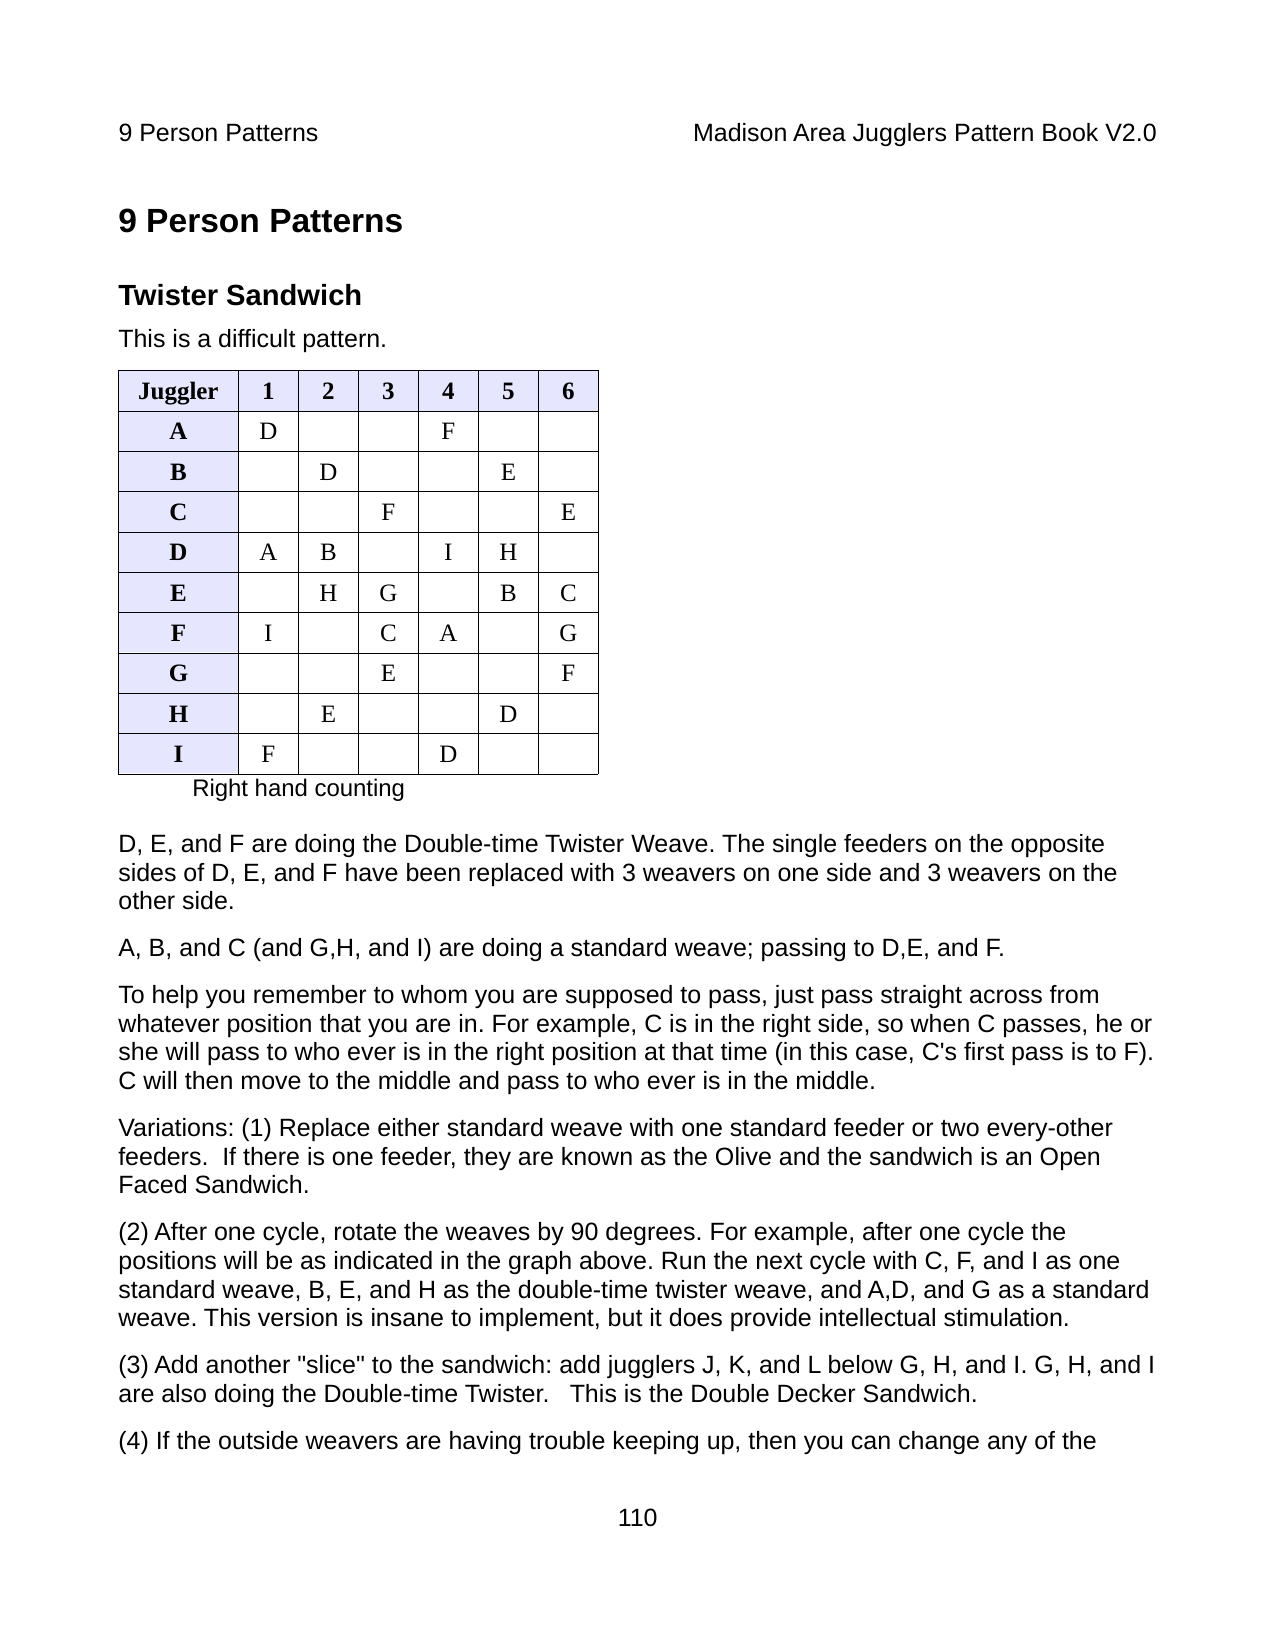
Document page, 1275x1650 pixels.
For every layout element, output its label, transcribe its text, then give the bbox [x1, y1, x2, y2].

table_cell [359, 694, 418, 733]
table_cell D [479, 694, 538, 733]
table_header 5 [479, 371, 538, 411]
table_cell E [539, 492, 598, 532]
table_cell E [299, 694, 358, 733]
table_header 6 [539, 371, 598, 411]
table_cell [479, 734, 538, 773]
table_cell [359, 533, 418, 572]
table_cell A [119, 412, 238, 451]
table_cell F [539, 654, 598, 693]
table_cell [419, 492, 478, 532]
table_cell [239, 452, 298, 491]
subtitle 9 Person Patterns [118, 201, 1157, 240]
table_cell [299, 654, 358, 693]
table_cell [299, 412, 358, 451]
table_cell I [239, 613, 298, 652]
table_cell C [119, 492, 238, 532]
table_header Juggler [119, 371, 238, 411]
table_cell [479, 654, 538, 693]
table_cell [239, 573, 298, 612]
table_cell [539, 734, 598, 773]
table_cell H [119, 694, 238, 733]
table_cell [299, 613, 358, 652]
table_cell A [239, 533, 298, 572]
table_cell E [119, 573, 238, 612]
text This is a difficult pattern. [118, 323, 1157, 352]
table_cell G [539, 613, 598, 652]
table_cell [359, 734, 418, 773]
table_cell I [119, 734, 238, 773]
table_cell D [239, 412, 298, 451]
table_cell C [359, 613, 418, 652]
table_cell [419, 573, 478, 612]
table_cell [299, 734, 358, 773]
table_header 2 [299, 371, 358, 411]
table_cell D [119, 533, 238, 572]
text (2) After one cycle, rotate the weaves by 90 degrees. For example, after one cycle the positions will be as indicated in the graph above. Run the next cycle with C, F, and I as one standard weave, B, E, and H as the double-time twister weave, and A,D, and G as a standard weave. This version is insane to implement, but it does provide intellectual stimulation. [118, 1217, 1157, 1332]
table_cell [479, 412, 538, 451]
table_cell I [419, 533, 478, 572]
table_header 1 [239, 371, 298, 411]
table_cell [419, 654, 478, 693]
table_cell [239, 492, 298, 532]
table_cell F [419, 412, 478, 451]
table_cell F [239, 734, 298, 773]
table_cell C [539, 573, 598, 612]
text To help you remember to whom you are supposed to pass, just pass straight across from whatever position that you are in. For example, C is in the right side, so when C passes, he or she will pass to who ever is in the right position at that time (in this case, C's first pass is to F). C will then move to the middle and pass to who ever is in the middle. [118, 980, 1157, 1095]
table_cell E [479, 452, 538, 491]
table_cell [359, 412, 418, 451]
table_cell D [419, 734, 478, 773]
table_cell [299, 492, 358, 532]
table_header 4 [419, 371, 478, 411]
table_cell B [479, 573, 538, 612]
text A, B, and C (and G,H, and I) are doing a standard weave; passing to D,E, and F. [118, 933, 1157, 962]
table_header 3 [359, 371, 418, 411]
table_cell G [119, 654, 238, 693]
table_cell E [359, 654, 418, 693]
text (4) If the outside weavers are having trouble keeping up, then you can change any of the [118, 1426, 1157, 1454]
table_cell [539, 412, 598, 451]
table_cell D [299, 452, 358, 491]
subtitle Twister Sandwich [118, 277, 1157, 311]
table_cell A [419, 613, 478, 652]
text (3) Add another "slice" to the sandwich: add jugglers J, K, and L below G, H, and I. G, H, and I are also doing the Double-time Twister. This is the Double Decker Sandwich. [118, 1350, 1157, 1408]
table_cell H [479, 533, 538, 572]
table_cell H [299, 573, 358, 612]
table_cell [479, 492, 538, 532]
table_cell [239, 654, 298, 693]
table_cell [239, 694, 298, 733]
table_cell [419, 694, 478, 733]
text Right hand counting [118, 773, 1157, 801]
table_cell [539, 533, 598, 572]
table_cell G [359, 573, 418, 612]
table_cell [479, 613, 538, 652]
text D, E, and F are doing the Double-time Twister Weave. The single feeders on the opposite sides of D, E, and F have been replaced with 3 weavers on one side and 3 weavers on the other side. [118, 829, 1157, 915]
table_cell B [299, 533, 358, 572]
table_cell [539, 694, 598, 733]
table_cell F [119, 613, 238, 652]
table_cell B [119, 452, 238, 491]
table_cell [359, 452, 418, 491]
table_cell [539, 452, 598, 491]
text Variations: (1) Replace either standard weave with one standard feeder or two every-other feeders. If there is one feeder, they are known as the Olive and the sandwich is an Open Faced Sandwich. [118, 1113, 1157, 1199]
table_cell F [359, 492, 418, 532]
table_cell [419, 452, 478, 491]
